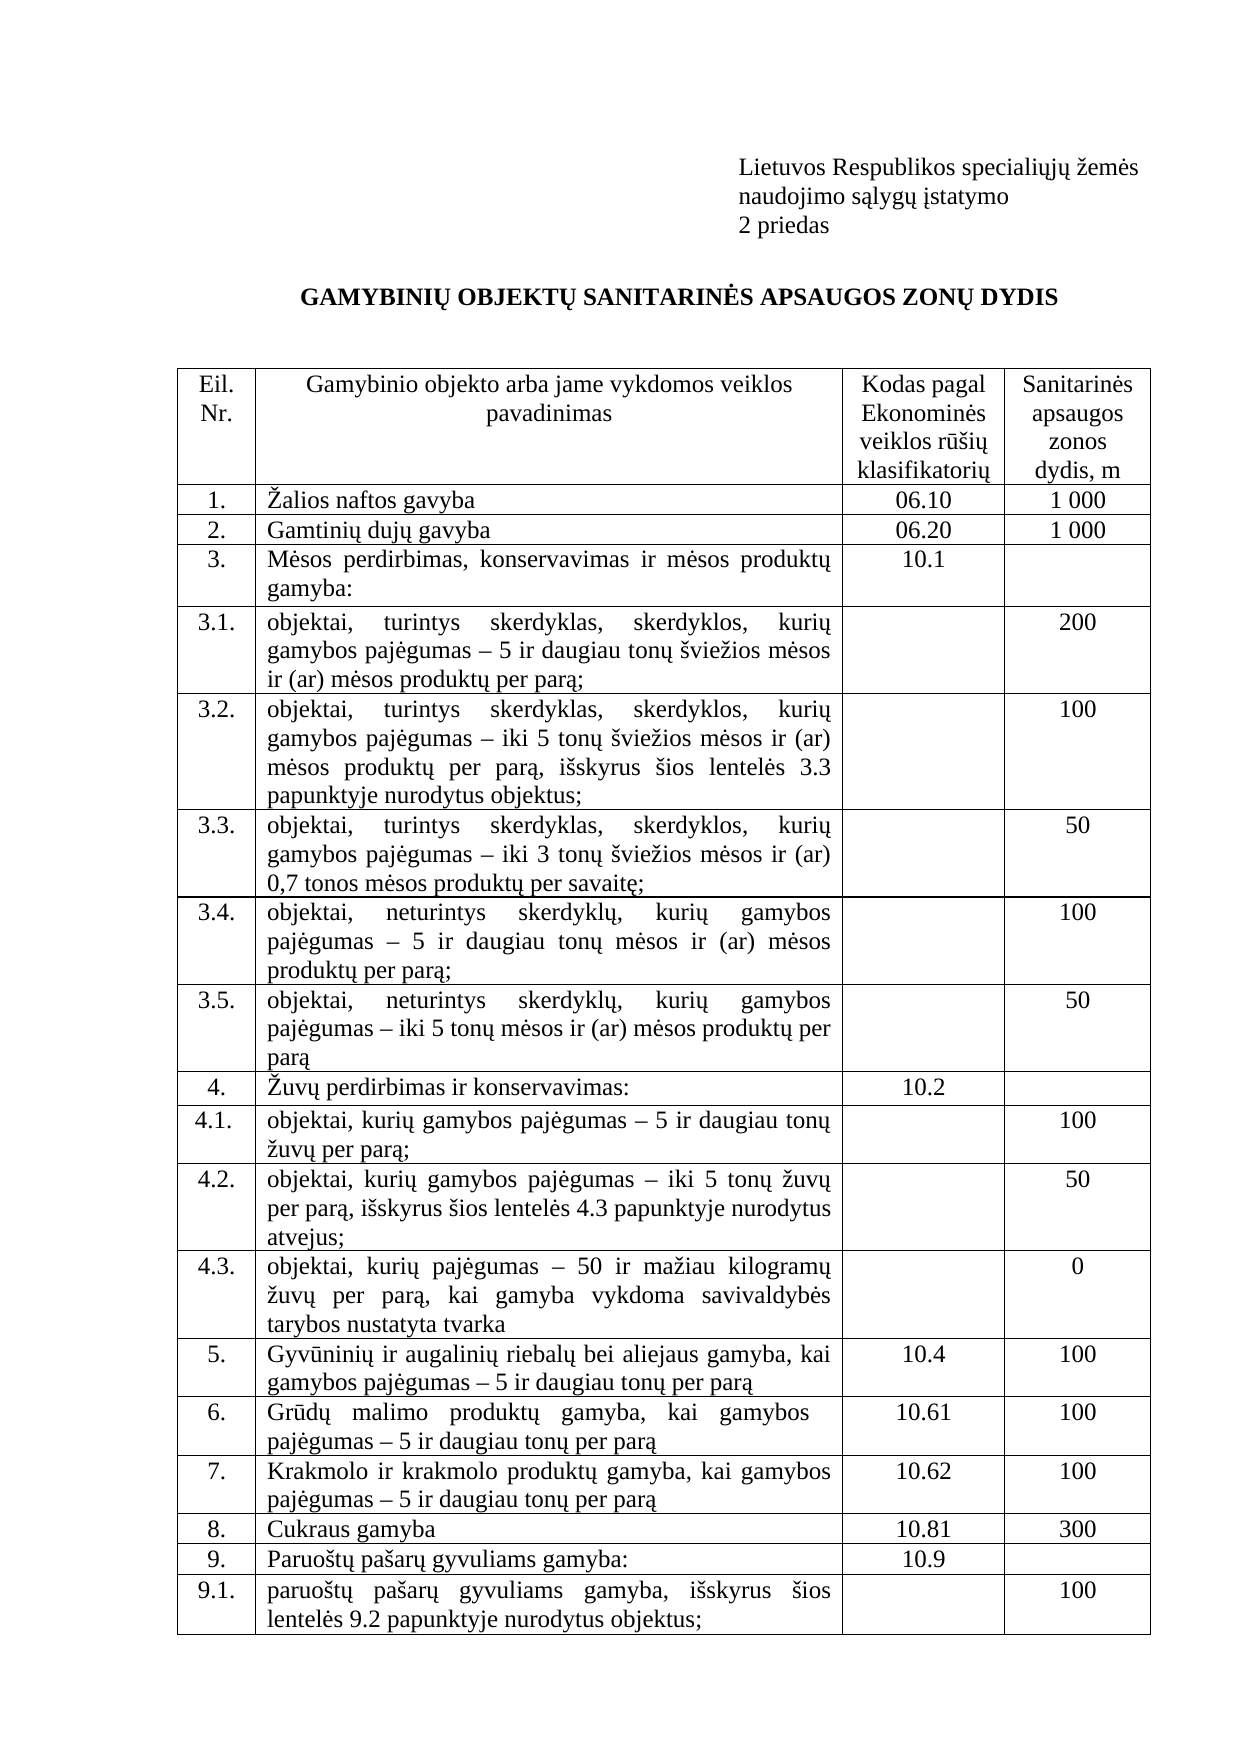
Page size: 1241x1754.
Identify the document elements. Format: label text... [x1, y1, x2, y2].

table_cell 10.9 [843, 1544, 1004, 1574]
table_cell 1 000 [1005, 485, 1150, 514]
table_cell objektai, turintys skerdyklas, skerdyklos, kurių gamybos pajėgumas – 5 ir daugiau tonų šviežios mėsos ir (ar) mėsos produktų per parą; [256, 607, 842, 693]
table_cell 50 [1005, 1164, 1150, 1250]
table_cell 200 [1005, 607, 1150, 693]
table_cell 10.2 [843, 1072, 1004, 1104]
table_cell 100 [1005, 694, 1150, 809]
table_cell Žuvų perdirbimas ir konservavimas: [256, 1072, 842, 1104]
table_cell 3.1. [178, 607, 255, 693]
text Lietuvos Respublikos specialiųjų žemės [627, 152, 1181, 181]
table_cell 300 [1005, 1514, 1150, 1543]
table_cell 1. [178, 485, 255, 514]
table_cell 0 [1005, 1251, 1150, 1338]
table_cell 3.5. [178, 985, 255, 1071]
table_cell [843, 810, 1004, 896]
table_cell 06.20 [843, 515, 1004, 543]
table_header Gamybinio objekto arba jame vykdomos veiklos pavadinimas [256, 369, 842, 484]
table_cell Paruoštų pašarų gyvuliams gamyba: [256, 1544, 842, 1574]
table_cell 10.4 [843, 1339, 1004, 1396]
table_cell Cukraus gamyba [256, 1514, 842, 1543]
table_cell [843, 898, 1004, 984]
table_cell objektai, kurių pajėgumas – 50 ir mažiau kilogramų žuvų per parą, kai gamyba vykdoma savivaldybės tarybos nustatyta tvarka [256, 1251, 842, 1338]
text naudojimo sąlygų įstatymo [627, 181, 1181, 210]
table_cell 7. [178, 1456, 255, 1513]
table_cell 50 [1005, 985, 1150, 1071]
table_cell 100 [1005, 1456, 1150, 1513]
table_cell 3. [178, 545, 255, 606]
table_cell 50 [1005, 810, 1150, 896]
table_cell objektai, neturintys skerdyklų, kurių gamybos pajėgumas – 5 ir daugiau tonų mėsos ir (ar) mėsos produktų per parą; [256, 898, 842, 984]
text 2 priedas [627, 210, 1181, 238]
table_cell 4. [178, 1072, 255, 1104]
table_cell objektai, turintys skerdyklas, skerdyklos, kurių gamybos pajėgumas – iki 5 tonų šviežios mėsos ir (ar) mėsos produktų per parą, išskyrus šios lentelės 3.3 papunktyje nurodytus objektus; [256, 694, 842, 809]
table_cell [1005, 1544, 1150, 1574]
table_cell 06.10 [843, 485, 1004, 514]
table_cell [843, 1164, 1004, 1250]
table_cell 10.81 [843, 1514, 1004, 1543]
table_cell 10.61 [843, 1397, 1004, 1455]
table_cell [843, 985, 1004, 1071]
table_cell Mėsos perdirbimas, konservavimas ir mėsos produktų gamyba: [256, 545, 842, 606]
table_cell Gamtinių dujų gavyba [256, 515, 842, 543]
table_cell 4.2. [178, 1164, 255, 1250]
table_cell 8. [178, 1514, 255, 1543]
table_cell Žalios naftos gavyba [256, 485, 842, 514]
table_cell 5. [178, 1339, 255, 1396]
table_cell [843, 607, 1004, 693]
table_cell 3.4. [178, 898, 255, 984]
table_cell 100 [1005, 1339, 1150, 1396]
table_header Kodas pagal Ekonominės veiklos rūšių klasifikatorių [843, 369, 1004, 484]
table_cell objektai, turintys skerdyklas, skerdyklos, kurių gamybos pajėgumas – iki 3 tonų šviežios mėsos ir (ar) 0,7 tonos mėsos produktų per savaitę; [256, 810, 842, 896]
table_cell objektai, kurių gamybos pajėgumas – iki 5 tonų žuvų per parą, išskyrus šios lentelės 4.3 papunktyje nurodytus atvejus; [256, 1164, 842, 1250]
table_cell 2. [178, 515, 255, 543]
table_cell 9.1. [178, 1575, 255, 1634]
table_cell 4.3. [178, 1251, 255, 1338]
table_header Eil. Nr. [178, 369, 255, 484]
table_cell 10.62 [843, 1456, 1004, 1513]
table_cell [1005, 1072, 1150, 1104]
table_cell 3.3. [178, 810, 255, 896]
table_header Sanitarinės apsaugos zonos dydis, m [1005, 369, 1150, 484]
table_cell 9. [178, 1544, 255, 1574]
table_cell [843, 1575, 1004, 1634]
table_cell [843, 1106, 1004, 1163]
table_cell 1 000 [1005, 515, 1150, 543]
table_cell 6. [178, 1397, 255, 1455]
table_cell Gyvūninių ir augalinių riebalų bei aliejaus gamyba, kai gamybos pajėgumas – 5 ir daugiau tonų per parą [256, 1339, 842, 1396]
table_cell 10.1 [843, 545, 1004, 606]
table_cell [843, 694, 1004, 809]
table_cell objektai, neturintys skerdyklų, kurių gamybos pajėgumas – iki 5 tonų mėsos ir (ar) mėsos produktų per parą [256, 985, 842, 1071]
table_cell paruoštų pašarų gyvuliams gamyba, išskyrus šios lentelės 9.2 papunktyje nurodytus objektus; [256, 1575, 842, 1634]
table_cell 3.2. [178, 694, 255, 809]
table_cell 100 [1005, 1397, 1150, 1455]
text Gamybinių objektų sanitarinės apsaugos zonų dydIS [177, 282, 1181, 310]
table_cell objektai, kurių gamybos pajėgumas – 5 ir daugiau tonų žuvų per parą; [256, 1106, 842, 1163]
table_cell [843, 1251, 1004, 1338]
table_cell 100 [1005, 1106, 1150, 1163]
table_cell Grūdų malimo produktų gamyba, kai gamybos pajėgumas – 5 ir daugiau tonų per parą [256, 1397, 842, 1455]
table_cell 100 [1005, 1575, 1150, 1634]
table_cell 100 [1005, 898, 1150, 984]
table_cell Krakmolo ir krakmolo produktų gamyba, kai gamybos pajėgumas – 5 ir daugiau tonų per parą [256, 1456, 842, 1513]
table_cell 4.1. [178, 1106, 255, 1163]
table_cell [1005, 545, 1150, 606]
